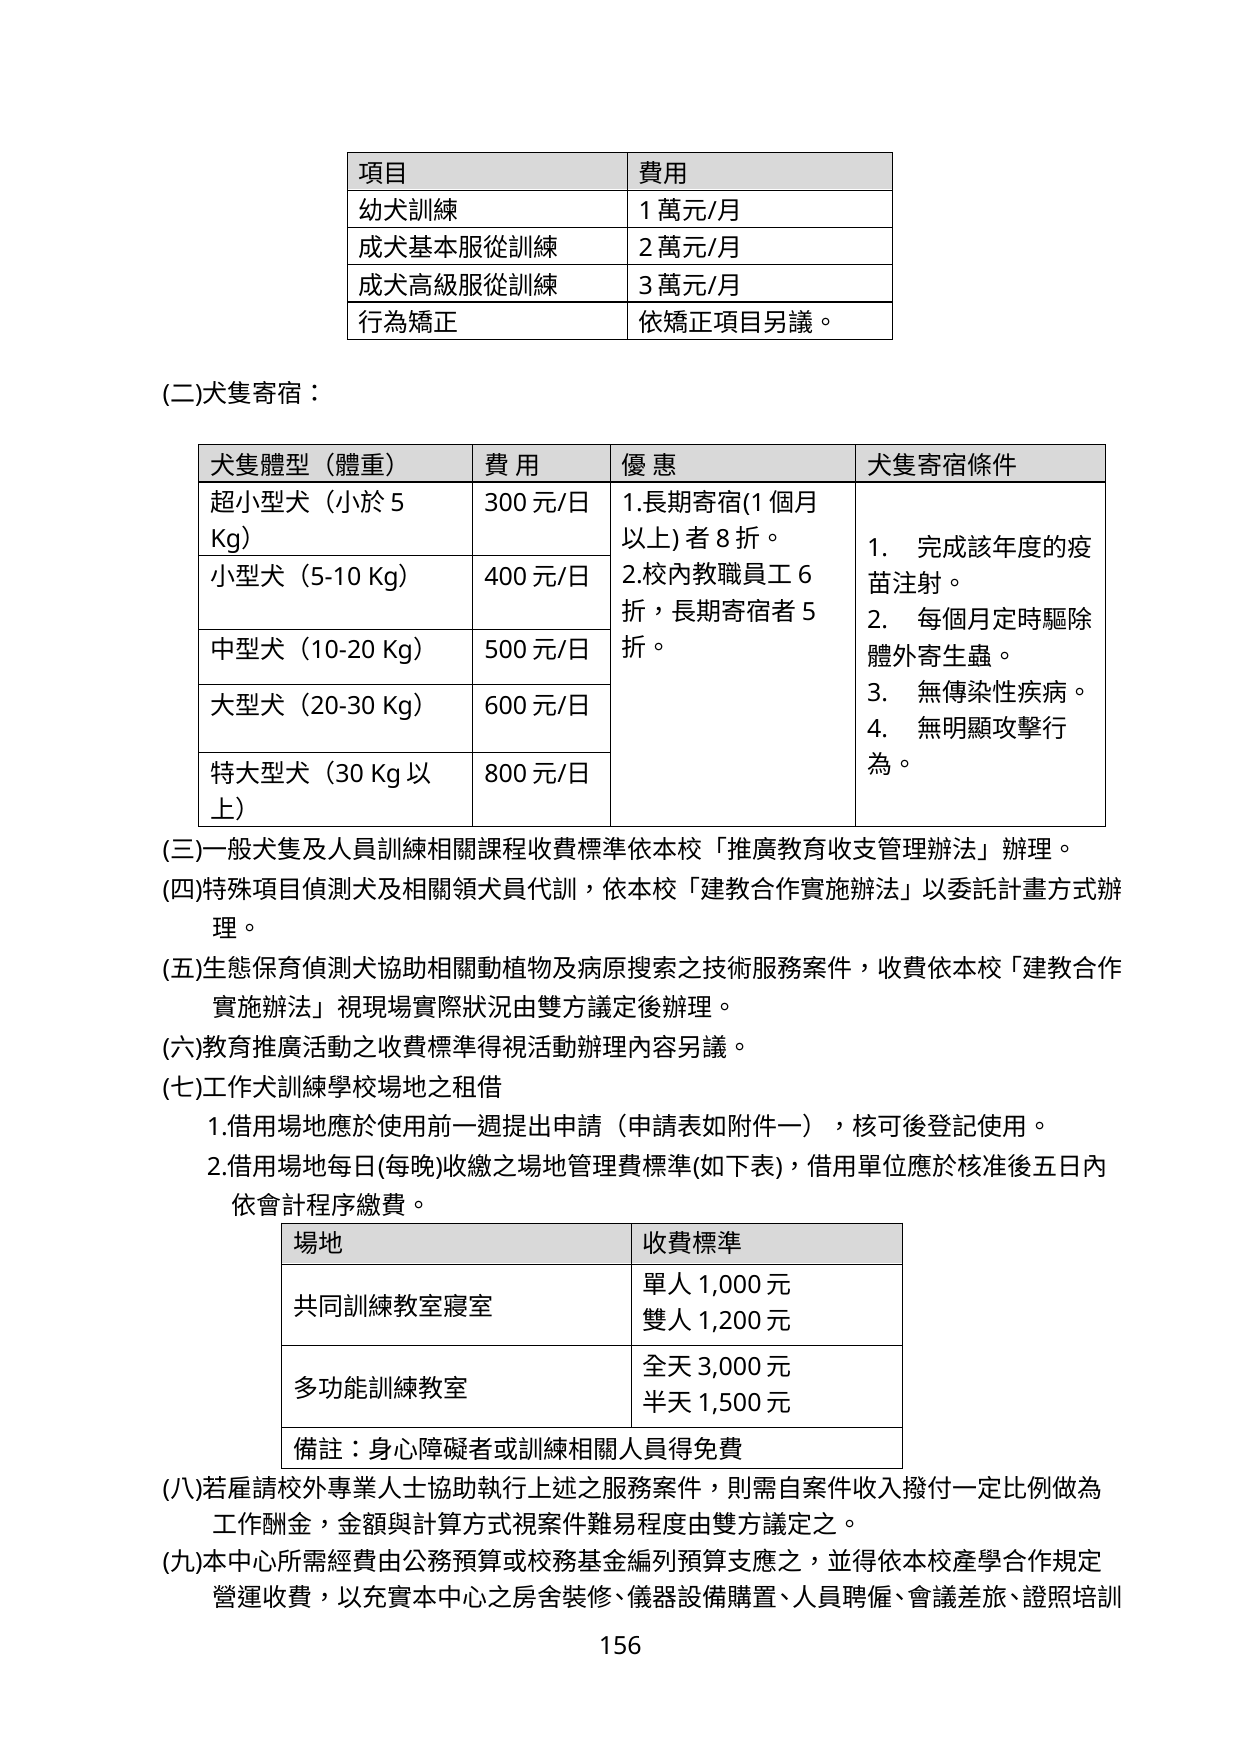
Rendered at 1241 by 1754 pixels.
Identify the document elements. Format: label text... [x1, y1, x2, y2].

table_cell 特大型犬（30 Kg以上） [199, 753, 472, 826]
text (八)若雇請校外專業人士協助執行上述之服務案件，則需自案件收入撥付一定比例做為工作酬金，金額與計算方式視案件難易程度由雙方議定之。 [162, 1469, 1122, 1541]
table_cell 依矯正項目另議。 [628, 303, 892, 339]
text (三)一般犬隻及人員訓練相關課程收費標準依本校「推廣教育收支管理辦法」辦理。 [162, 827, 1122, 866]
table_cell 3萬元/月 [628, 265, 892, 301]
table_cell 300元/日 [473, 483, 610, 555]
table_cell 全天3,000元 半天1,500元 [632, 1346, 902, 1427]
text (六)教育推廣活動之收費標準得視活動辦理內容另議。 [162, 1025, 1122, 1064]
table_header 費用 [628, 153, 892, 189]
table_cell 行為矯正 [348, 303, 627, 339]
table_cell 600元/日 [473, 685, 610, 752]
table_header 場地 [282, 1224, 631, 1263]
table_cell 多功能訓練教室 [282, 1346, 631, 1427]
table_cell 幼犬訓練 [348, 191, 627, 227]
table_cell 共同訓練教室寢室 [282, 1265, 631, 1345]
text (四)特殊項目偵測犬及相關領犬員代訓，依本校「建教合作實施辦法」以委託計畫方式辦理。 [162, 866, 1122, 946]
table_header 優 惠 [611, 445, 855, 481]
table_header 項目 [348, 153, 627, 189]
table_header 費 用 [473, 445, 610, 481]
text (五)生態保育偵測犬協助相關動植物及病原搜索之技術服務案件，收費依本校「建教合作實施辦法」視現場實際狀況由雙方議定後辦理。 [162, 946, 1122, 1025]
table_cell 成犬高級服從訓練 [348, 265, 627, 301]
text (七)工作犬訓練學校場地之租借 [162, 1064, 1122, 1104]
table_cell 2萬元/月 [628, 228, 892, 264]
table_cell 400元/日 [473, 556, 610, 628]
text (九)本中心所需經費由公務預算或校務基金編列預算支應之，並得依本校產學合作規定營運收費，以充實本中心之房舍裝修、儀器設備購置、人員聘僱、會議差旅、證照培訓 [162, 1541, 1122, 1614]
table_cell 超小型犬（小於5 Kg） [199, 483, 472, 555]
table_cell 單人1,000元 雙人1,200元 [632, 1265, 902, 1345]
table_cell 備註：身心障礙者或訓練相關人員得免費 [282, 1428, 902, 1468]
table_cell 成犬基本服從訓練 [348, 228, 627, 264]
table_cell 800元/日 [473, 753, 610, 826]
text (二)犬隻寄宿： [118, 374, 1122, 410]
table_header 犬隻體型（體重） [199, 445, 472, 481]
table_cell 中型犬（10-20 Kg） [199, 630, 472, 684]
table_cell 1.長期寄宿(1個月以上) 者8折。 2.校內教職員工6折，長期寄宿者5折。 [611, 483, 855, 826]
text 1.借用場地應於使用前一週提出申請（申請表如附件一），核可後登記使用。 [207, 1104, 1122, 1143]
table_cell 大型犬（20-30 Kg） [199, 685, 472, 752]
table_cell 小型犬（5-10 Kg） [199, 556, 472, 628]
text 2.借用場地每日(每晚)收繳之場地管理費標準(如下表)，借用單位應於核准後五日內依會計程序繳費。 [207, 1143, 1122, 1223]
table_header 犬隻寄宿條件 [856, 445, 1105, 481]
table_header 收費標準 [632, 1224, 902, 1263]
table_cell 500元/日 [473, 630, 610, 684]
table_cell 1. 完成該年度的疫苗注射。 2. 每個月定時驅除體外寄生蟲。 3. 無傳染性疾病。 4. 無明顯攻擊行為。 [856, 483, 1105, 826]
table_cell 1萬元/月 [628, 191, 892, 227]
